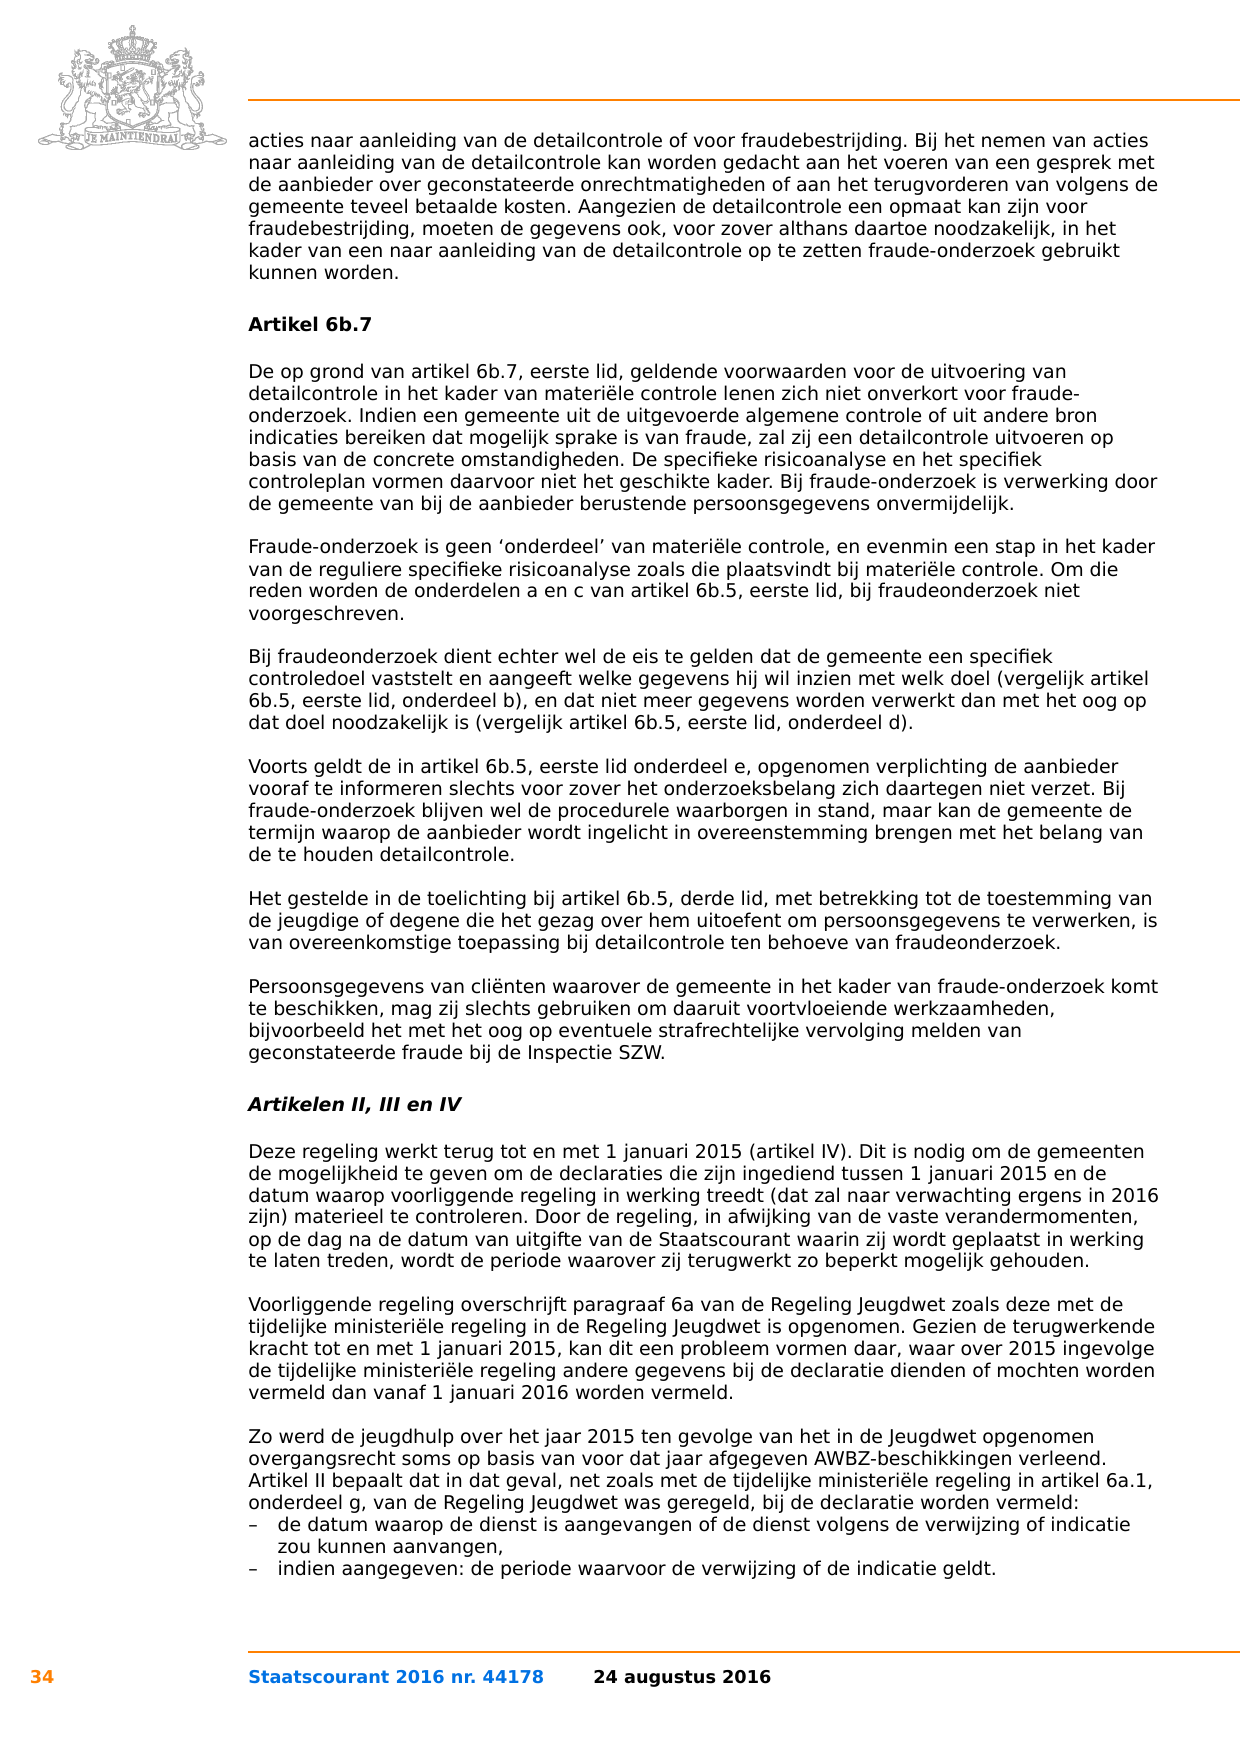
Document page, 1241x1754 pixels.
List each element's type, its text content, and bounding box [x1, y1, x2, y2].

text acties naar aanleiding van de detailcontrole of voor fraudebestrijding. Bij het nemen van acties naar aanleiding van de detailcontrole kan worden gedacht aan het voeren van een gesprek met de aanbieder over geconstateerde onrechtmatigheden of aan het terugvorderen van volgens de gemeente teveel betaalde kosten. Aangezien de detailcontrole een opmaat kan zijn voor fraudebestrijding, moeten de gegevens ook, voor zover althans daartoe noodzakelijk, in het kader van een naar aanleiding van de detailcontrole op te zetten fraude-onderzoek gebruikt kunnen worden. [248, 130, 1163, 284]
text – de datum waarop de dienst is aangevangen of de dienst volgens de verwijzing of indicatie zou kunnen aanvangen, [248, 1514, 1163, 1558]
text Voorts geldt de in artikel 6b.5, eerste lid onderdeel e, opgenomen verplichting de aanbieder vooraf te informeren slechts voor zover het onderzoeksbelang zich daartegen niet verzet. Bij fraude-onderzoek blijven wel de procedurele waarborgen in stand, maar kan de gemeente de termijn waarop de aanbieder wordt ingelicht in overeenstemming brengen met het belang van de te houden detailcontrole. [248, 756, 1163, 866]
text – indien aangegeven: de periode waarvoor de verwijzing of de indicatie geldt. [248, 1558, 1163, 1580]
text Persoonsgegevens van cliënten waarover de gemeente in het kader van fraude-onderzoek komt te beschikken, mag zij slechts gebruiken om daaruit voortvloeiende werkzaamheden, bijvoorbeeld het met het oog op eventuele strafrechtelijke vervolging melden van geconstateerde fraude bij de Inspectie SZW. [248, 976, 1163, 1063]
subtitle Artikel 6b.7 [248, 314, 1163, 336]
picture [38, 25, 227, 150]
text Zo werd de jeugdhulp over het jaar 2015 ten gevolge van het in de Jeugdwet opgenomen overgangsrecht soms op basis van voor dat jaar afgegeven AWBZ-beschikkingen verleend. Artikel II bepaalt dat in dat geval, net zoals met de tijdelijke ministeriële regeling in artikel 6a.1, onderdeel g, van de Regeling Jeugdwet was geregeld, bij de declaratie worden vermeld: [248, 1426, 1163, 1514]
text Deze regeling werkt terug tot en met 1 januari 2015 (artikel IV). Dit is nodig om de gemeenten de mogelijkheid te geven om de declaraties die zijn ingediend tussen 1 januari 2015 en de datum waarop voorliggende regeling in werking treedt (dat zal naar verwachting ergens in 2016 zijn) materieel te controleren. Door de regeling, in afwijking van de vaste verandermomenten, op de dag na de datum van uitgifte van de Staatscourant waarin zij wordt geplaatst in werking te laten treden, wordt de periode waarover zij terugwerkt zo beperkt mogelijk gehouden. [248, 1141, 1163, 1272]
text Bij fraudeonderzoek dient echter wel de eis te gelden dat de gemeente een specifiek controledoel vaststelt en aangeeft welke gegevens hij wil inzien met welk doel (vergelijk artikel 6b.5, eerste lid, onderdeel b), en dat niet meer gegevens worden verwerkt dan met het oog op dat doel noodzakelijk is (vergelijk artikel 6b.5, eerste lid, onderdeel d). [248, 646, 1163, 734]
text De op grond van artikel 6b.7, eerste lid, geldende voorwaarden voor de uitvoering van detailcontrole in het kader van materiële controle lenen zich niet onverkort voor fraude-onderzoek. Indien een gemeente uit de uitgevoerde algemene controle of uit andere bron indicaties bereiken dat mogelijk sprake is van fraude, zal zij een detailcontrole uitvoeren op basis van de concrete omstandigheden. De specifieke risicoanalyse en het specifiek controleplan vormen daarvoor niet het geschikte kader. Bij fraude-onderzoek is verwerking door de gemeente van bij de aanbieder berustende persoonsgegevens onvermijdelijk. [248, 361, 1163, 514]
subtitle Artikelen II, III en IV [248, 1093, 1163, 1116]
text Fraude-onderzoek is geen ‘onderdeel’ van materiële controle, en evenmin een stap in het kader van de reguliere specifieke risicoanalyse zoals die plaatsvindt bij materiële controle. Om die reden worden de onderdelen a en c van artikel 6b.5, eerste lid, bij fraudeonderzoek niet voorgeschreven. [248, 536, 1163, 624]
text Het gestelde in de toelichting bij artikel 6b.5, derde lid, met betrekking tot de toestemming van de jeugdige of degene die het gezag over hem uitoefent om persoonsgegevens te verwerken, is van overeenkomstige toepassing bij detailcontrole ten behoeve van fraudeonderzoek. [248, 888, 1163, 954]
text Voorliggende regeling overschrijft paragraaf 6a van de Regeling Jeugdwet zoals deze met de tijdelijke ministeriële regeling in de Regeling Jeugdwet is opgenomen. Gezien de terugwerkende kracht tot en met 1 januari 2015, kan dit een probleem vormen daar, waar over 2015 ingevolge de tijdelijke ministeriële regeling andere gegevens bij de declaratie dienden of mochten worden vermeld dan vanaf 1 januari 2016 worden vermeld. [248, 1294, 1163, 1404]
